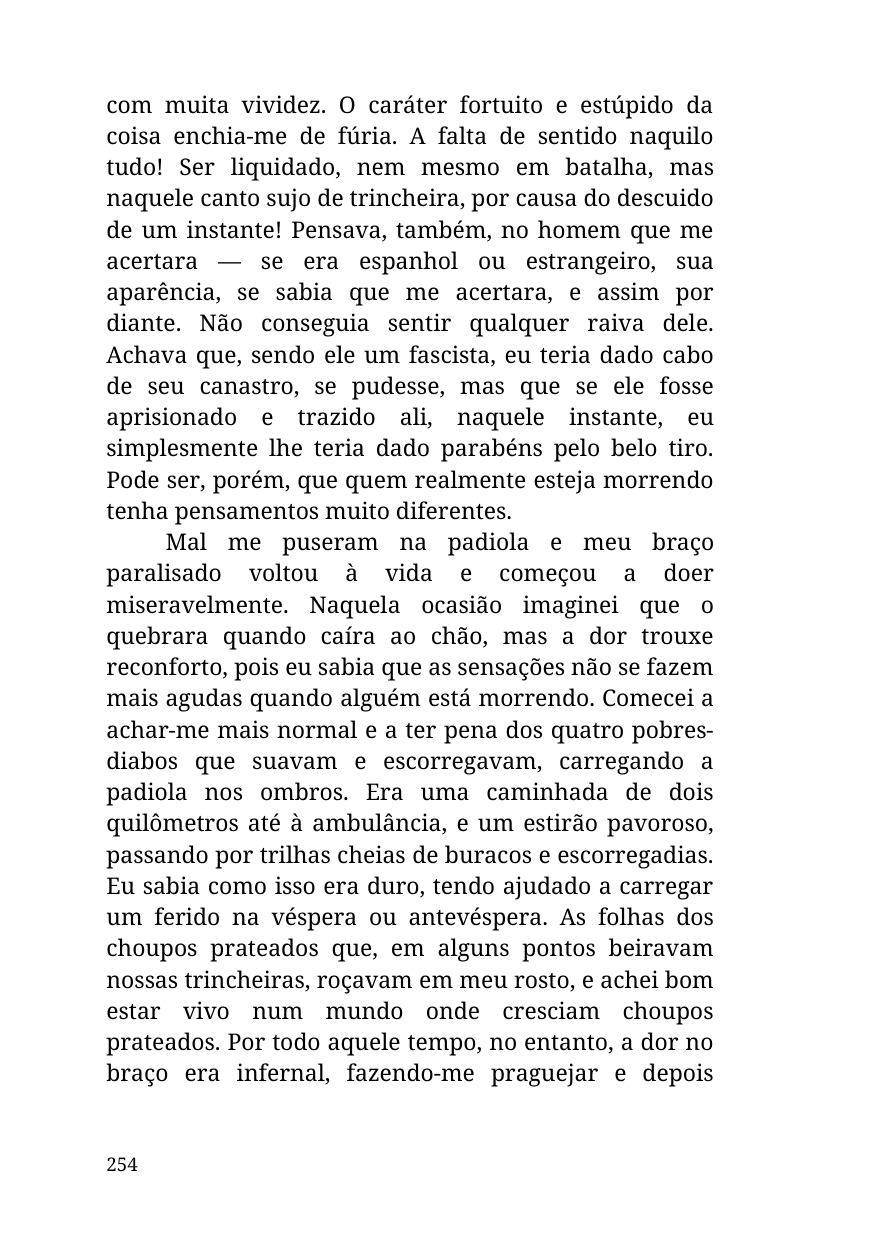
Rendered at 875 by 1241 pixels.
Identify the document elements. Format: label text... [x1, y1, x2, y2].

text Mal me puseram na padiola e meu braço paralisado voltou à vida e começou a doer miseravelmente. Naquela ocasião imaginei que o quebrara quando caíra ao chão, mas a dor trouxe reconforto, pois eu sabia que as sensações não se fazem mais agudas quando alguém está morrendo. Comecei a achar-me mais normal e a ter pena dos quatro pobres-diabos que suavam e escorregavam, carregando a padiola nos ombros. Era uma caminhada de dois quilômetros até à ambulância, e um estirão pavoroso, passando por trilhas cheias de buracos e escorregadias. Eu sabia como isso era duro, tendo ajudado a carregar um ferido na véspera ou antevéspera. As folhas dos choupos prateados que, em alguns pontos beiravam nossas trincheiras, roçavam em meu rosto, e achei bom estar vivo num mundo onde cresciam choupos prateados. Por todo aquele tempo, no entanto, a dor no braço era infernal, fazendo-me praguejar e depois [106, 526, 714, 1088]
text com muita vividez. O caráter fortuito e estúpido da coisa enchia-me de fúria. A falta de sentido naquilo tudo! Ser liquidado, nem mesmo em batalha, mas naquele canto sujo de trincheira, por causa do descuido de um instante! Pensava, também, no homem que me acertara — se era espanhol ou estrangeiro, sua aparência, se sabia que me acertara, e assim por diante. Não conseguia sentir qualquer raiva dele. Achava que, sendo ele um fascista, eu teria dado cabo de seu canastro, se pudesse, mas que se ele fosse aprisionado e trazido ali, naquele instante, eu simplesmente lhe teria dado parabéns pelo belo tiro. Pode ser, porém, que quem realmente esteja morrendo tenha pensamentos muito diferentes. [106, 88, 714, 526]
